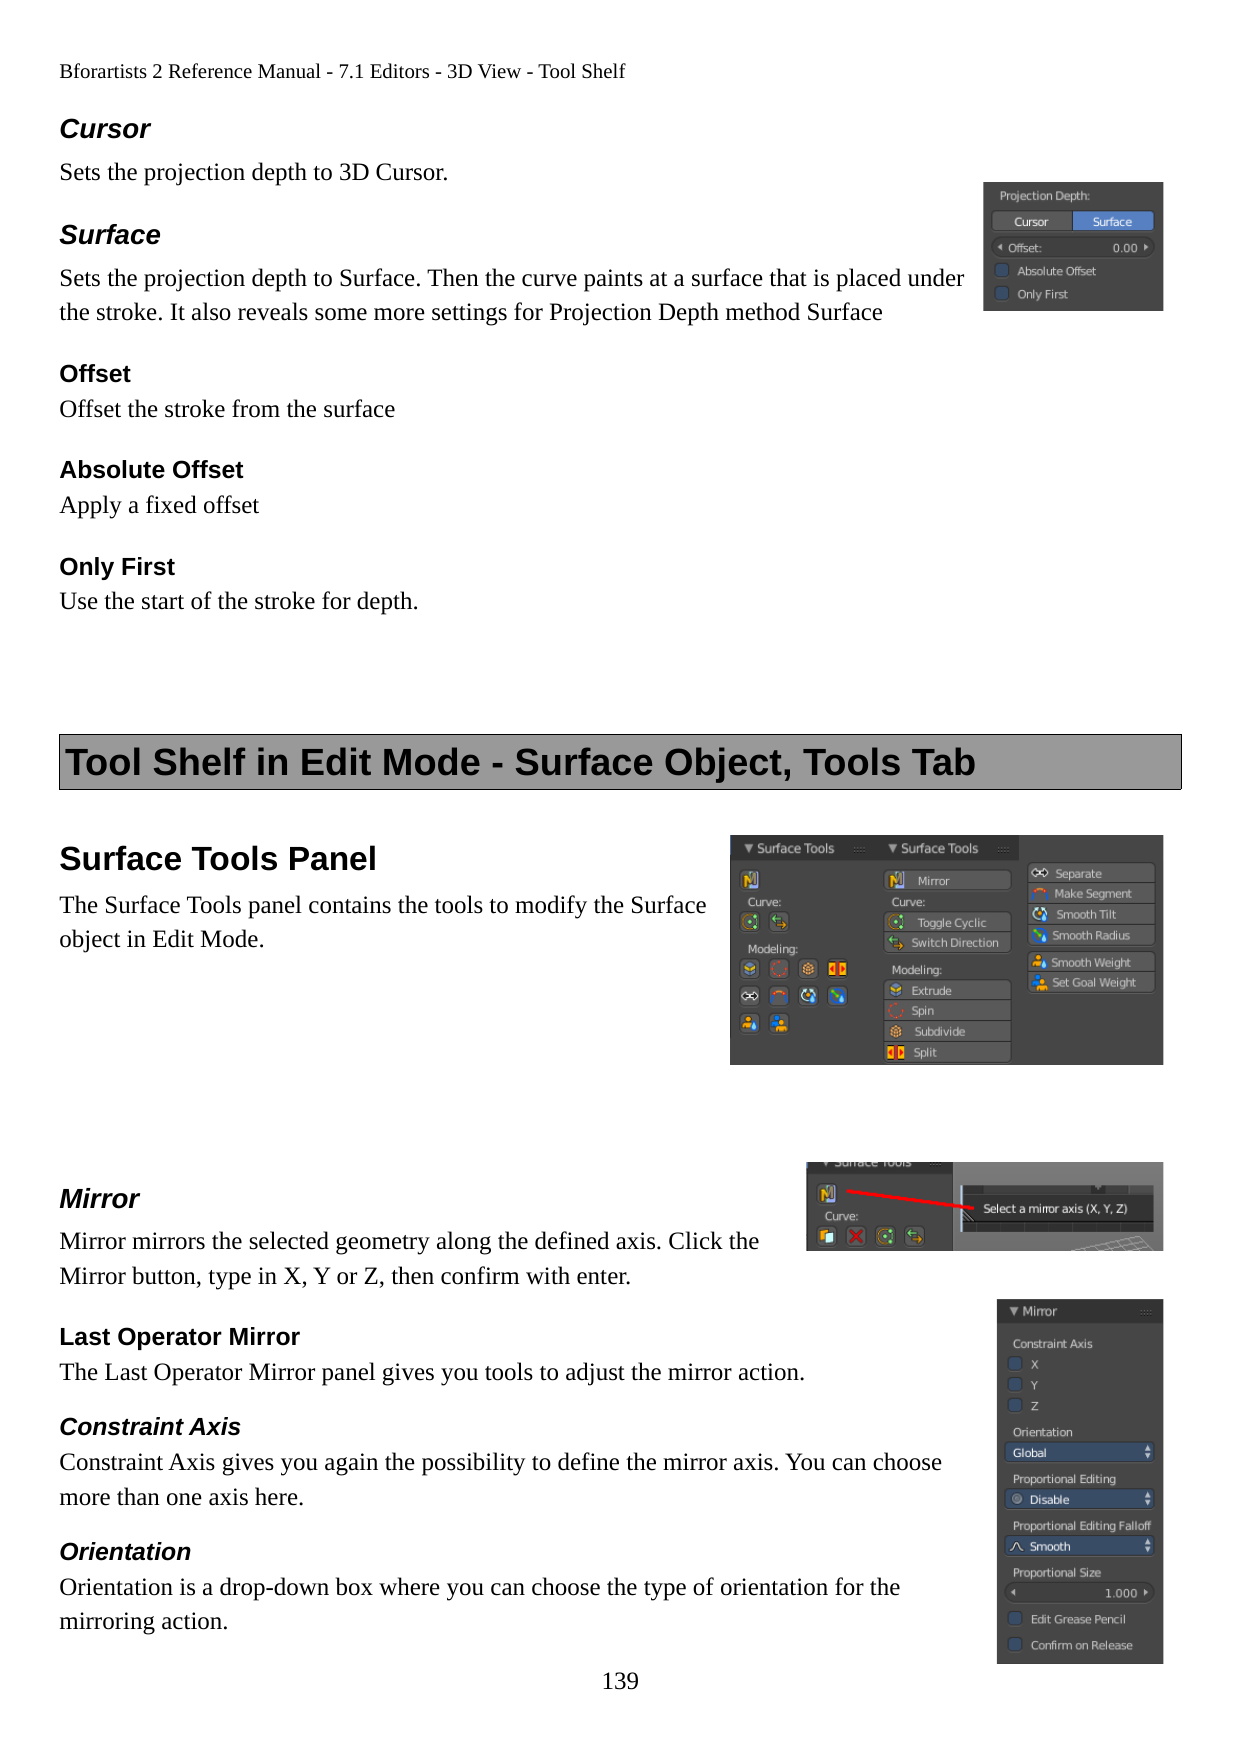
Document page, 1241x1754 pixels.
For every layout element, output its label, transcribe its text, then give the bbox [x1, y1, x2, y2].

subtitle Orientation [59, 1537, 996, 1566]
subtitle Mirror [59, 1182, 806, 1214]
picture [996, 1299, 1164, 1664]
picture [806, 1162, 1164, 1251]
subtitle Last Operator Mirror [59, 1322, 996, 1351]
picture [730, 835, 1164, 1065]
subtitle Absolute Offset [59, 455, 1181, 484]
subtitle Only First [59, 552, 1181, 580]
text Sets the projection depth to 3D Cursor. [59, 157, 1181, 186]
subtitle [1164, 1182, 1181, 1214]
subtitle Surface Tools Panel [59, 838, 730, 877]
subtitle Surface [59, 218, 983, 250]
subtitle [1164, 218, 1181, 250]
text Use the start of the stroke for depth. [59, 586, 1181, 615]
subtitle [1164, 1322, 1181, 1351]
table_header Tool Shelf in Edit Mode - Surface Object, Tools Tab [60, 735, 1181, 789]
text The Surface Tools panel contains the tools to modify the Surface object in Edit Mode. [59, 890, 730, 953]
text Orientation is a drop-down box where you can choose the type of orientation for the mirroring action. [59, 1572, 996, 1635]
subtitle [1164, 1412, 1181, 1441]
subtitle Constraint Axis [59, 1412, 996, 1441]
subtitle Offset [59, 359, 1181, 387]
subtitle Cursor [59, 113, 1181, 144]
subtitle [1164, 1537, 1181, 1566]
text Offset the stroke from the surface [59, 394, 1181, 422]
text Apply a fixed offset [59, 490, 1181, 519]
text The Last Operator Mirror panel gives you tools to adjust the mirror action. [59, 1357, 996, 1386]
subtitle [1164, 838, 1181, 877]
text Constraint Axis gives you again the possibility to define the mirror axis. You can choose more than one axis here. [59, 1447, 996, 1511]
text Mirror mirrors the selected geometry along the defined axis. Click the Mirror button, type in X, Y or Z, then confirm with enter. [59, 1226, 1181, 1289]
picture [983, 182, 1164, 311]
text Sets the projection depth to Surface. Then the curve paints at a surface that is placed under the stroke. It also reveals some more settings for Projection Depth method Surface [59, 263, 1181, 326]
